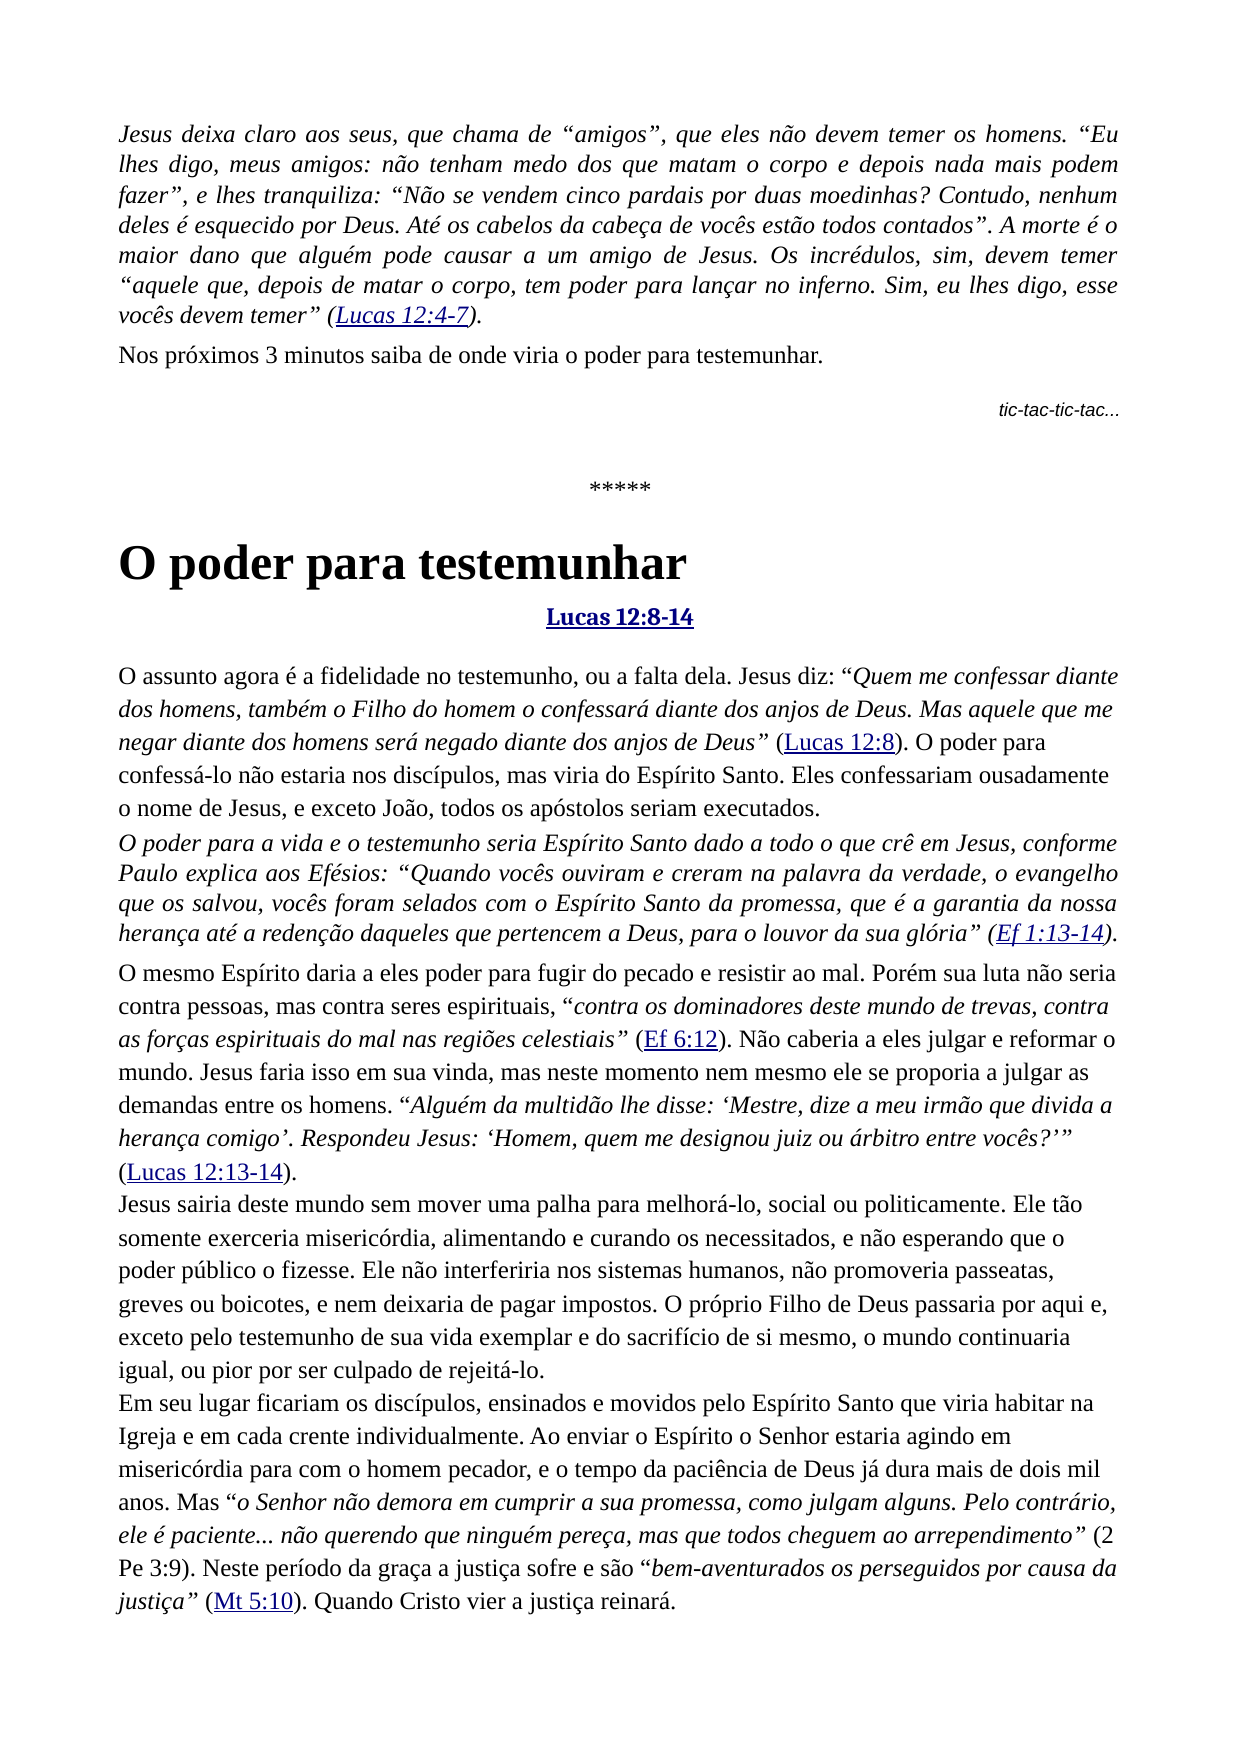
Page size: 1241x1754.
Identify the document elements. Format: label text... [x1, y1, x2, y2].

text ***** [118, 475, 1122, 503]
text O assunto agora é a fidelidade no testemunho, ou a falta dela. Jesus diz: “Quem me confessar diante dos homens, também o Filho do homem o confessará diante dos anjos de Deus. Mas aquele que me negar diante dos homens será negado diante dos anjos de Deus” (Lucas 12:8). O poder para confessá-lo não estaria nos discípulos, mas viria do Espírito Santo. Eles confessariam ousadamente o nome de Jesus, e exceto João, todos os apóstolos seriam executados. [118, 661, 1122, 822]
text Nos próximos 3 minutos saiba de onde viria o poder para testemunhar. [118, 341, 1122, 369]
text Em seu lugar ficariam os discípulos, ensinados e movidos pelo Espírito Santo que viria habitar na Igreja e em cada crente individualmente. Ao enviar o Espírito o Senhor estaria agindo em misericórdia para com o homem pecador, e o tempo da paciência de Deus já dura mais de dois mil anos. Mas “o Senhor não demora em cumprir a sua promessa, como julgam alguns. Pelo contrário, ele é paciente... não querendo que ninguém pereça, mas que todos cheguem ao arrependimento” (2 Pe 3:9). Neste período da graça a justiça sofre e são “bem-aventurados os perseguidos por causa da justiça” (Mt 5:10). Quando Cristo vier a justiça reinará. [118, 1388, 1122, 1614]
text O mesmo Espírito daria a eles poder para fugir do pecado e resistir ao mal. Porém sua luta não seria contra pessoas, mas contra seres espirituais, “contra os dominadores deste mundo de trevas, contra as forças espirituais do mal nas regiões celestiais” (Ef 6:12). Não caberia a eles julgar e reformar o mundo. Jesus faria isso em sua vinda, mas neste momento nem mesmo ele se proporia a julgar as demandas entre os homens. “Alguém da multidão lhe disse: ‘Mestre, dize a meu irmão que divida a herança comigo’. Respondeu Jesus: ‘Homem, quem me designou juiz ou árbitro entre vocês?’” (Lucas 12:13-14). [118, 958, 1122, 1185]
subtitle O poder para testemunhar [118, 533, 1122, 590]
text Lucas 12:8-14 [118, 603, 1122, 631]
text Jesus sairia deste mundo sem mover uma palha para melhorá-lo, social ou politicamente. Ele tão somente exerceria misericórdia, alimentando e curando os necessitados, e não esperando que o poder público o fizesse. Ele não interferiria nos sistemas humanos, não promoveria passeatas, greves ou boicotes, e nem deixaria de pagar impostos. O próprio Filho de Deus passaria por aqui e, exceto pelo testemunho de sua vida exemplar e do sacrifício de si mesmo, o mundo continuaria igual, ou pior por ser culpado de rejeitá-lo. [118, 1189, 1122, 1383]
text Jesus deixa claro aos seus, que chama de “amigos”, que eles não devem temer os homens. “Eu lhes digo, meus amigos: não tenham medo dos que matam o corpo e depois nada mais podem fazer”, e lhes tranquiliza: “Não se vendem cinco pardais por duas moedinhas? Contudo, nenhum deles é esquecido por Deus. Até os cabelos da cabeça de vocês estão todos contados”. A morte é o maior dano que alguém pode causar a um amigo de Jesus. Os incrédulos, sim, devem temer “aquele que, depois de matar o corpo, tem poder para lançar no inferno. Sim, eu lhes digo, esse vocês devem temer” (Lucas 12:4-7). [118, 118, 1122, 329]
text tic-tac-tic-tac... [118, 399, 1122, 421]
text O poder para a vida e o testemunho seria Espírito Santo dado a todo o que crê em Jesus, conforme Paulo explica aos Efésios: “Quando vocês ouviram e creram na palavra da verdade, o evangelho que os salvou, vocês foram selados com o Espírito Santo da promessa, que é a garantia da nossa herança até a redenção daqueles que pertencem a Deus, para o louvor da sua glória” (Ef 1:13-14). [118, 826, 1122, 947]
